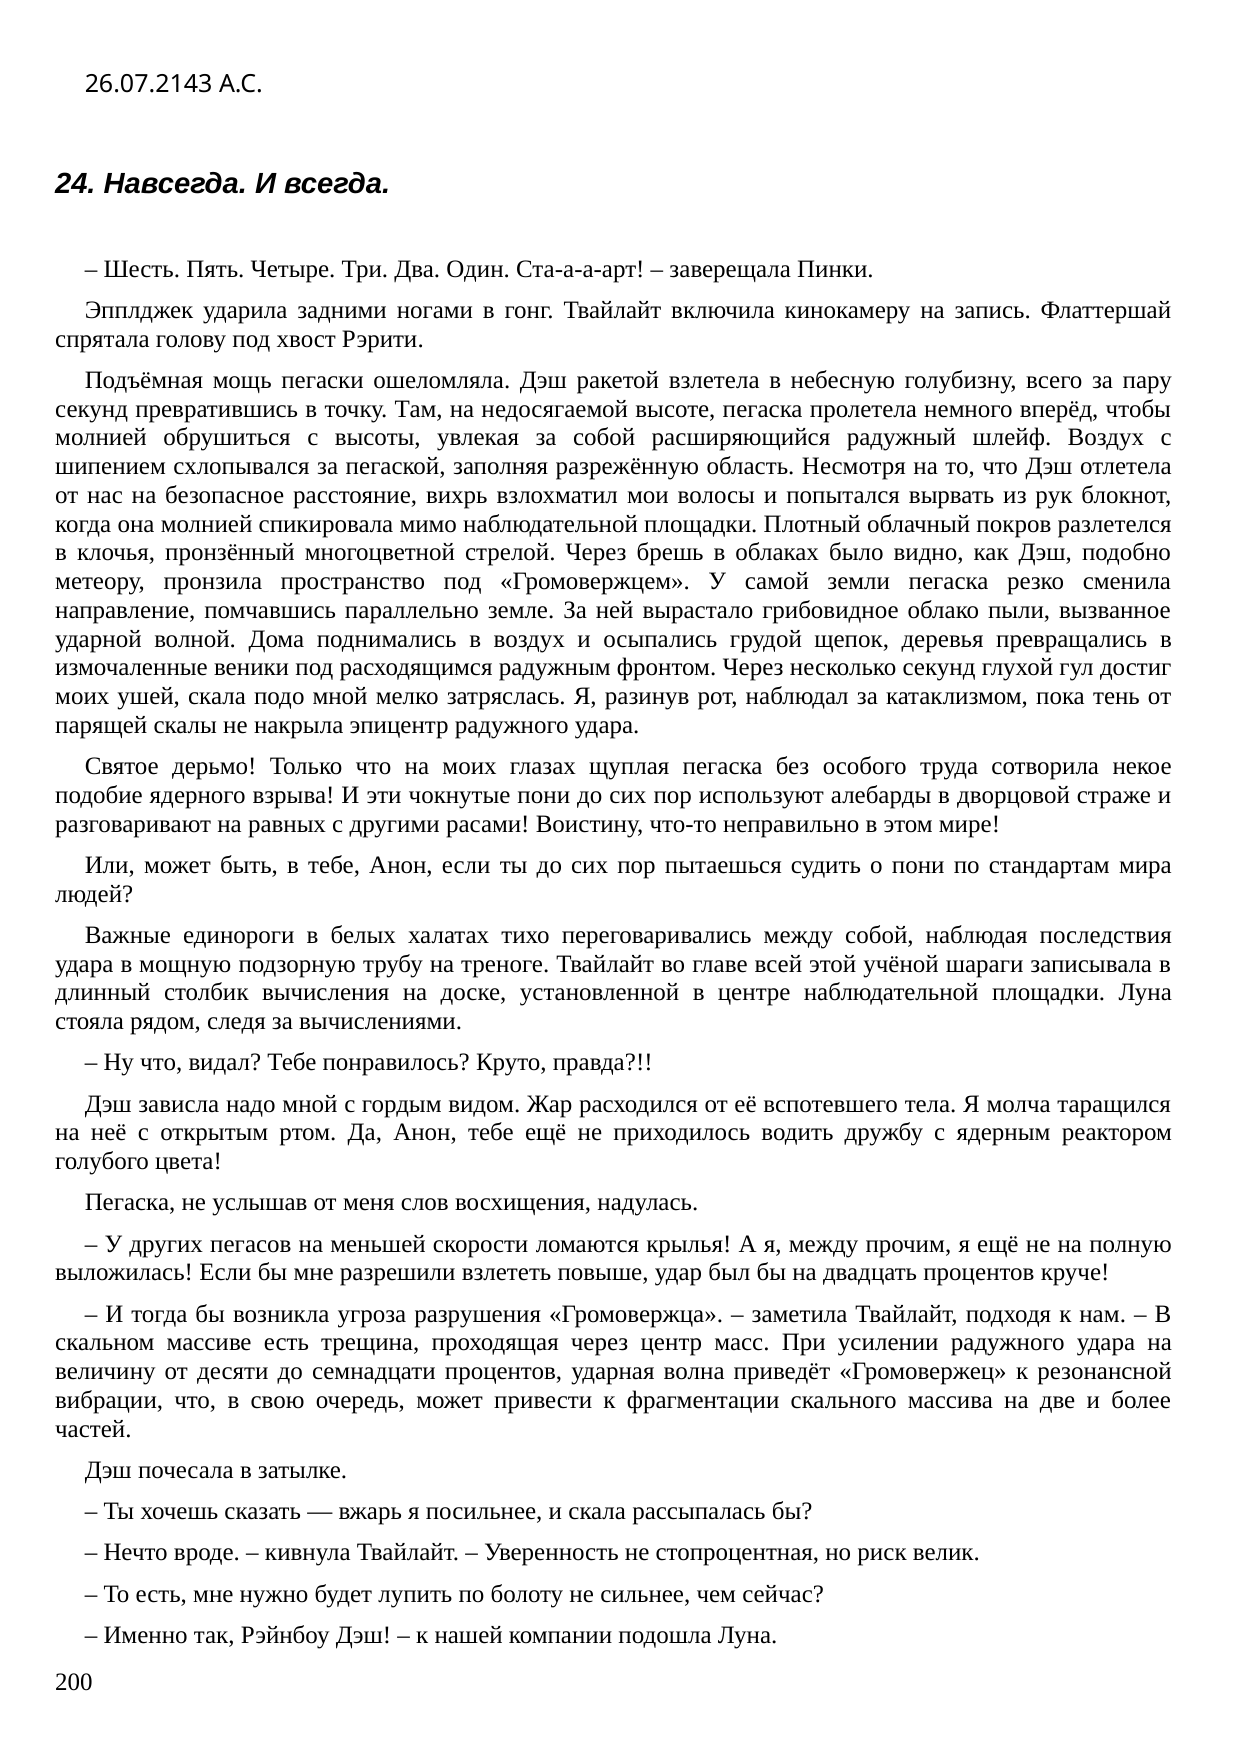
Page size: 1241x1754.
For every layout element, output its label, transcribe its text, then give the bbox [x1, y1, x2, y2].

text Эпплджек ударила задними ногами в гонг. Твайлайт включила кинокамеру на запись. Флаттершай спрятала голову под хвост Рэрити. [55, 295, 1173, 352]
text – Шесть. Пять. Четыре. Три. Два. Один. Ста-а-а-арт! – заверещала Пинки. [55, 254, 1173, 282]
text Дэш зависла надо мной с гордым видом. Жар расходился от её вспотевшего тела. Я молча таращился на неё с открытым ртом. Да, Анон, тебе ещё не приходилось водить дружбу с ядерным реактором голубого цвета! [55, 1089, 1173, 1175]
text – У других пегасов на меньшей скорости ломаются крылья! А я, между прочим, я ещё не на полную выложилась! Если бы мне разрешили взлететь повыше, удар был бы на двадцать процентов круче! [55, 1229, 1173, 1286]
text – Нечто вроде. – кивнула Твайлайт. – Уверенность не стопроцентная, но риск велик. [55, 1537, 1173, 1566]
text Пегаска, не услышав от меня слов восхищения, надулась. [55, 1187, 1173, 1216]
text 26.07.2143 А.С. [55, 66, 1173, 100]
subtitle 24. Навсегда. И всегда. [55, 166, 1173, 200]
text – И тогда бы возникла угроза разрушения «Громовержца». – заметила Твайлайт, подходя к нам. – В скальном массиве есть трещина, проходящая через центр масс. При усилении радужного удара на величину от десяти до семнадцати процентов, ударная волна приведёт «Громовержец» к резонансной вибрации, что, в свою очередь, может привести к фрагментации скального массива на две и более частей. [55, 1299, 1173, 1442]
text Или, может быть, в тебе, Анон, если ты до сих пор пытаешься судить о пони по стандартам мира людей? [55, 850, 1173, 907]
text Подъёмная мощь пегаски ошеломляла. Дэш ракетой взлетела в небесную голубизну, всего за пару секунд превратившись в точку. Там, на недосягаемой высоте, пегаска пролетела немного вперёд, чтобы молнией обрушиться с высоты, увлекая за собой расширяющийся радужный шлейф. Воздух с шипением схлопывался за пегаской, заполняя разрежённую область. Несмотря на то, что Дэш отлетела от нас на безопасное расстояние, вихрь взлохматил мои волосы и попытался вырвать из рук блокнот, когда она молнией спикировала мимо наблюдательной площадки. Плотный облачный покров разлетелся в клочья, пронзённый многоцветной стрелой. Через брешь в облаках было видно, как Дэш, подобно метеору, пронзила пространство под «Громовержцем». У самой земли пегаска резко сменила направление, помчавшись параллельно земле. За ней вырастало грибовидное облако пыли, вызванное ударной волной. Дома поднимались в воздух и осыпались грудой щепок, деревья превращались в измочаленные веники под расходящимся радужным фронтом. Через несколько секунд глухой гул достиг моих ушей, скала подо мной мелко затряслась. Я, разинув рот, наблюдал за катаклизмом, пока тень от парящей скалы не накрыла эпицентр радужного удара. [55, 365, 1173, 739]
text Важные единороги в белых халатах тихо переговаривались между собой, наблюдая последствия удара в мощную подзорную трубу на треноге. Твайлайт во главе всей этой учёной шараги записывала в длинный столбик вычисления на доске, установленной в центре наблюдательной площадки. Луна стояла рядом, следя за вычислениями. [55, 920, 1173, 1035]
text – Ты хочешь сказать — вжарь я посильнее, и скала рассыпалась бы? [55, 1496, 1173, 1525]
text – Именно так, Рэйнбоу Дэш! – к нашей компании подошла Луна. [55, 1620, 1173, 1649]
text – Ну что, видал? Тебе понравилось? Круто, правда?!! [55, 1047, 1173, 1076]
text Святое дерьмо! Только что на моих глазах щуплая пегаска без особого труда сотворила некое подобие ядерного взрыва! И эти чокнутые пони до сих пор используют алебарды в дворцовой страже и разговаривают на равных с другими расами! Воистину, что-то неправильно в этом мире! [55, 751, 1173, 837]
text Дэш почесала в затылке. [55, 1455, 1173, 1484]
text – То есть, мне нужно будет лупить по болоту не сильнее, чем сейчас? [55, 1579, 1173, 1607]
